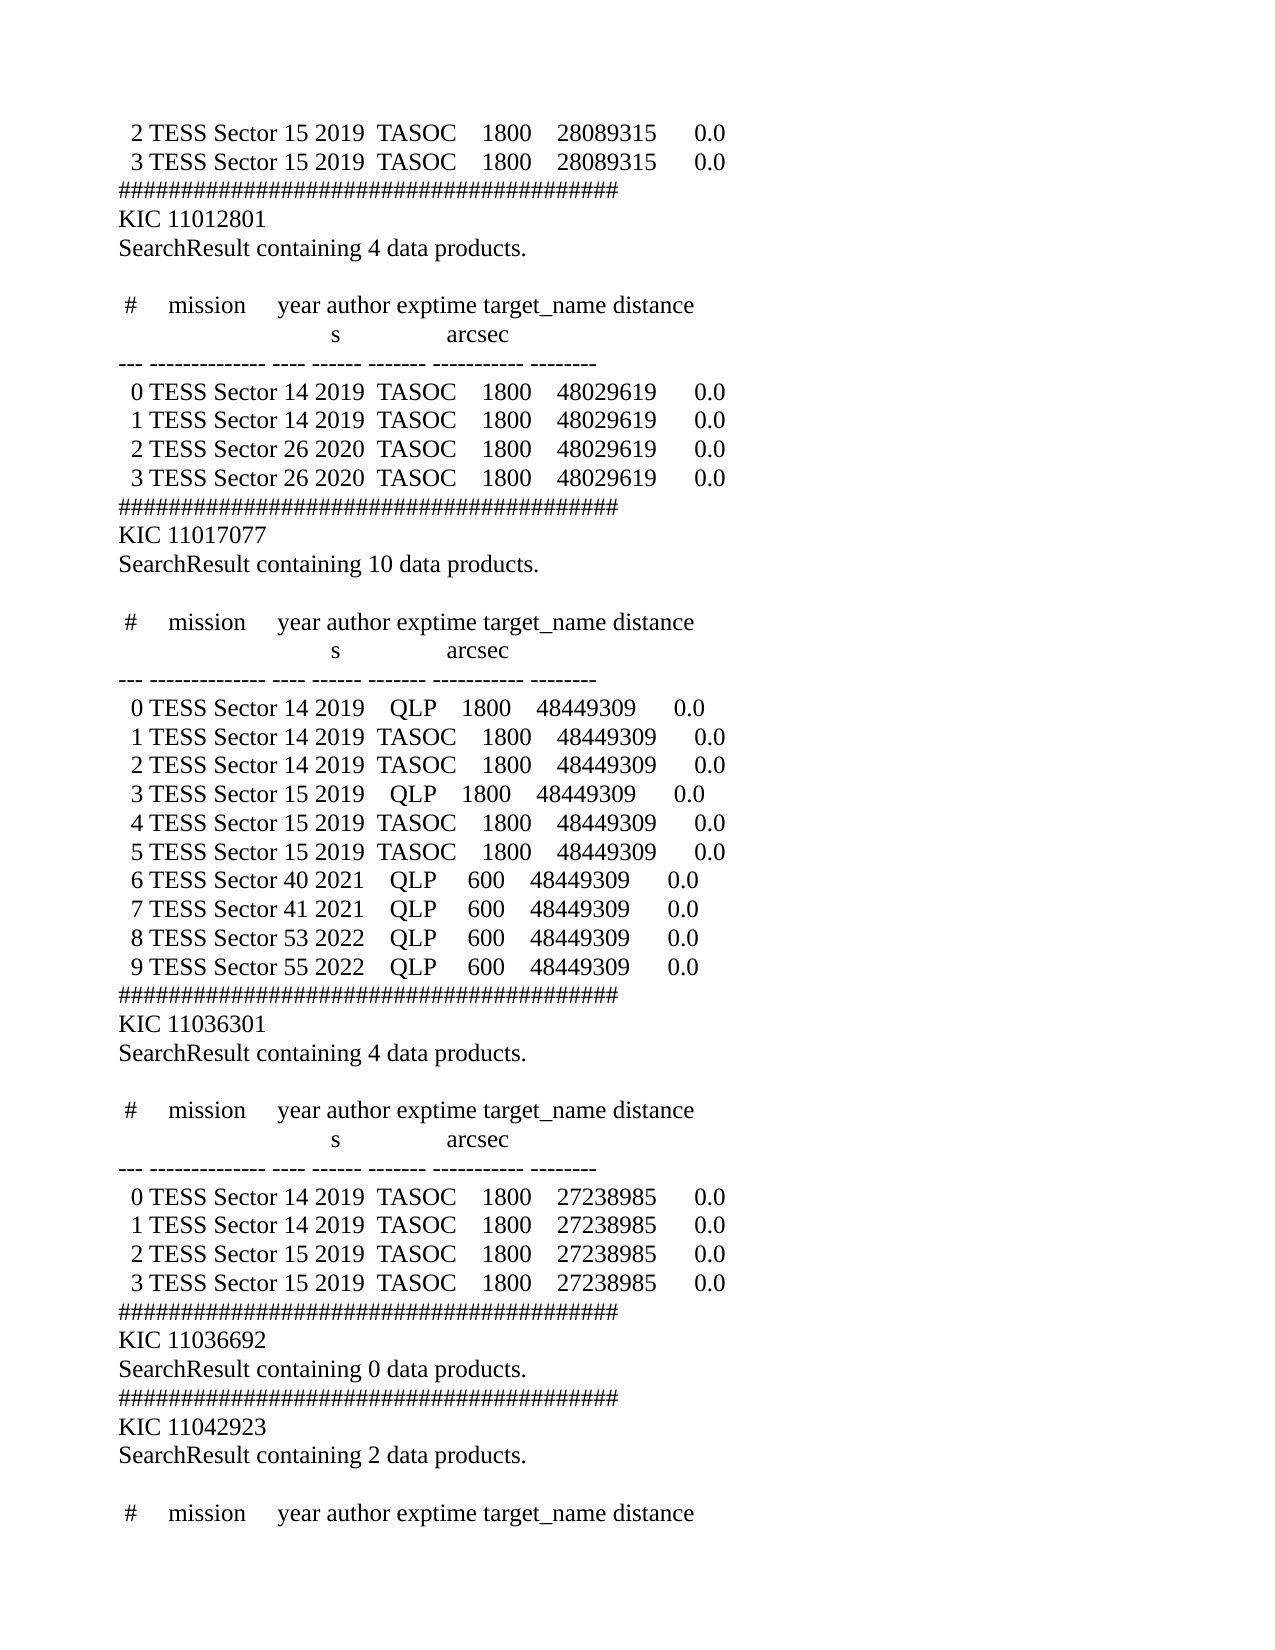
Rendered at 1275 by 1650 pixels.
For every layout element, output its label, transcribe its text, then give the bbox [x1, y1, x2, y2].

text 0 TESS Sector 14 2019 QLP 1800 48449309 0.0 [118, 693, 1157, 722]
text 9 TESS Sector 55 2022 QLP 600 48449309 0.0 [118, 952, 1157, 981]
text ######################################## [118, 492, 1157, 521]
text ######################################## [118, 1297, 1157, 1326]
text 3 TESS Sector 26 2020 TASOC 1800 48029619 0.0 [118, 463, 1157, 492]
text ######################################## [118, 1383, 1157, 1412]
text 4 TESS Sector 15 2019 TASOC 1800 48449309 0.0 [118, 808, 1157, 837]
text 3 TESS Sector 15 2019 TASOC 1800 27238985 0.0 [118, 1268, 1157, 1297]
text 3 TESS Sector 15 2019 TASOC 1800 28089315 0.0 [118, 147, 1157, 176]
text KIC 11042923 [118, 1412, 1157, 1441]
text # mission year author exptime target_name distance [118, 607, 1157, 636]
text 1 TESS Sector 14 2019 TASOC 1800 48029619 0.0 [118, 406, 1157, 434]
text 2 TESS Sector 15 2019 TASOC 1800 27238985 0.0 [118, 1239, 1157, 1268]
text --- -------------- ---- ------ ------- ----------- -------- [118, 664, 1157, 693]
text 2 TESS Sector 15 2019 TASOC 1800 28089315 0.0 [118, 118, 1157, 147]
text 3 TESS Sector 15 2019 QLP 1800 48449309 0.0 [118, 779, 1157, 808]
text 8 TESS Sector 53 2022 QLP 600 48449309 0.0 [118, 923, 1157, 952]
text 1 TESS Sector 14 2019 TASOC 1800 27238985 0.0 [118, 1211, 1157, 1239]
text 0 TESS Sector 14 2019 TASOC 1800 48029619 0.0 [118, 377, 1157, 406]
text # mission year author exptime target_name distance [118, 1096, 1157, 1124]
text 2 TESS Sector 26 2020 TASOC 1800 48029619 0.0 [118, 434, 1157, 463]
text SearchResult containing 4 data products. [118, 233, 1157, 262]
text 0 TESS Sector 14 2019 TASOC 1800 27238985 0.0 [118, 1182, 1157, 1211]
text SearchResult containing 2 data products. [118, 1441, 1157, 1469]
text 5 TESS Sector 15 2019 TASOC 1800 48449309 0.0 [118, 837, 1157, 866]
text --- -------------- ---- ------ ------- ----------- -------- [118, 1153, 1157, 1182]
text 2 TESS Sector 14 2019 TASOC 1800 48449309 0.0 [118, 751, 1157, 779]
text # mission year author exptime target_name distance [118, 1498, 1157, 1527]
text SearchResult containing 0 data products. [118, 1354, 1157, 1383]
text SearchResult containing 10 data products. [118, 549, 1157, 578]
text 6 TESS Sector 40 2021 QLP 600 48449309 0.0 [118, 866, 1157, 894]
text KIC 11017077 [118, 521, 1157, 549]
text SearchResult containing 4 data products. [118, 1038, 1157, 1067]
text KIC 11036301 [118, 1009, 1157, 1038]
text s arcsec [118, 319, 1157, 348]
text --- -------------- ---- ------ ------- ----------- -------- [118, 348, 1157, 377]
text ######################################## [118, 981, 1157, 1009]
text s arcsec [118, 636, 1157, 664]
text KIC 11012801 [118, 204, 1157, 233]
text s arcsec [118, 1124, 1157, 1153]
text 7 TESS Sector 41 2021 QLP 600 48449309 0.0 [118, 894, 1157, 923]
text 1 TESS Sector 14 2019 TASOC 1800 48449309 0.0 [118, 722, 1157, 751]
text ######################################## [118, 176, 1157, 204]
text KIC 11036692 [118, 1326, 1157, 1354]
text # mission year author exptime target_name distance [118, 291, 1157, 319]
